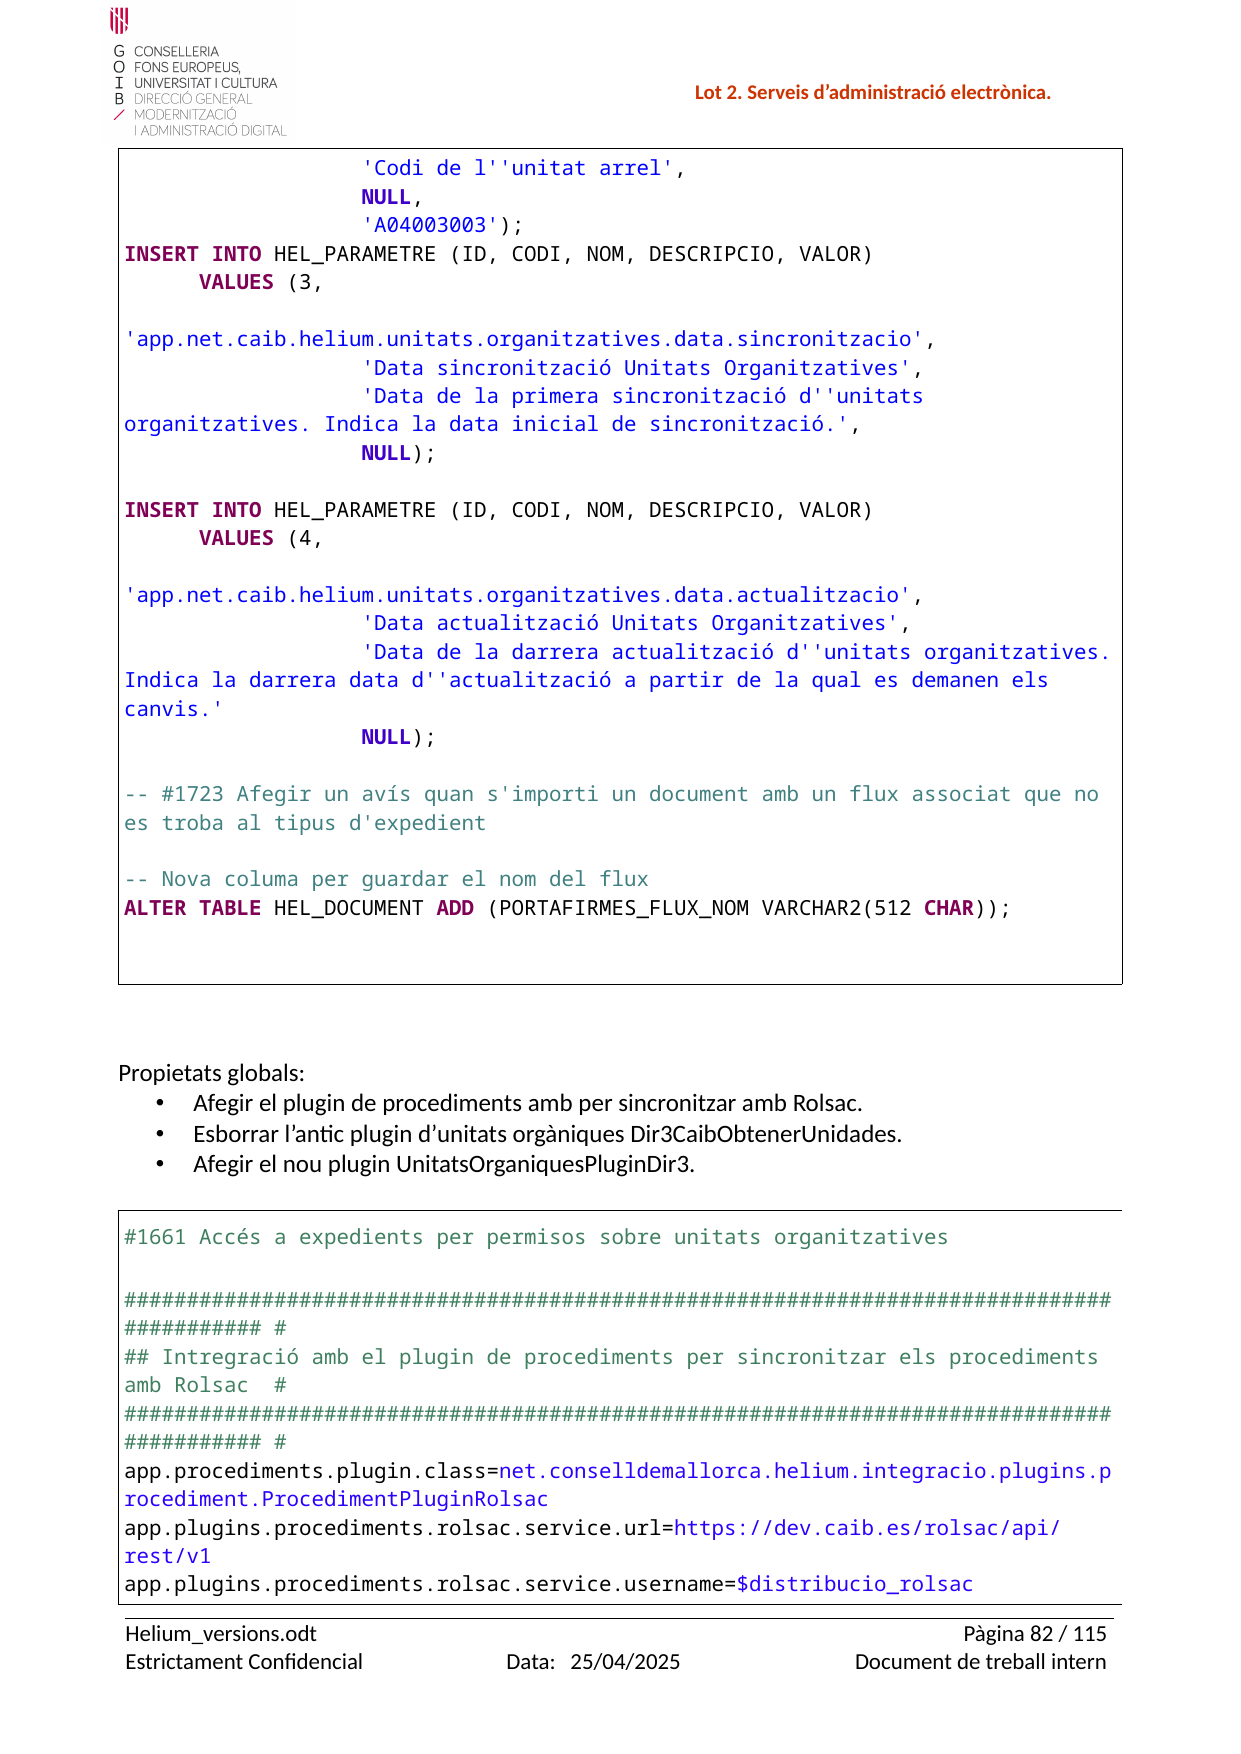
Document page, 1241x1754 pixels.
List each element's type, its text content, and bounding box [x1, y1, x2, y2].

text Propietats globals: [118, 1057, 1122, 1087]
list Afegir el nou plugin UnitatsOrganiquesPluginDir3. [156, 1148, 1122, 1179]
table_header 'Codi de l''unitat arrel', NULL, 'A04003003'); INSERT INTO HEL_PARAMETRE (ID, CODI, NOM, DESCRIPCIO, VALOR) VALUES (3, 'app.net.caib.helium.unitats.organitzatives.data.sincronitzacio', 'Data sincronització Unitats Organitzatives', 'Data de la primera sincronització d''unitats organitzatives. Indica la data inicial de sincronització.', NULL); INSERT INTO HEL_PARAMETRE (ID, CODI, NOM, DESCRIPCIO, VALOR) VALUES (4, 'app.net.caib.helium.unitats.organitzatives.data.actualitzacio', 'Data actualització Unitats Organitzatives', 'Data de la darrera actualització d''unitats organitzatives. Indica la darrera data d''actualització a partir de la qual es demanen els canvis.' NULL); -- #1723 Afegir un avís quan s'importi un document amb un flux associat que no es troba al tipus d'expedient -- Nova columa per guardar el nom del flux ALTER TABLE HEL_DOCUMENT ADD (PORTAFIRMES_FLUX_NOM VARCHAR2(512 CHAR)); [119, 149, 1122, 984]
list Afegir el plugin de procediments amb per sincronitzar amb Rolsac. [156, 1087, 1122, 1118]
list Esborrar l’antic plugin d’unitats orgàniques Dir3CaibObtenerUnidades. [156, 1118, 1122, 1148]
picture [100, 0, 297, 144]
table_header #1661 Accés a expedients per permisos sobre unitats organitzatives ########################################################################################## # ## Intregració amb el plugin de procediments per sincronitzar els procediments amb Rolsac # ########################################################################################## # app.procediments.plugin.class=net.conselldemallorca.helium.integracio.plugins.procediment.ProcedimentPluginRolsac app.plugins.procediments.rolsac.service.url=https://dev.caib.es/rolsac/api/rest/v1 app.plugins.procediments.rolsac.service.username=$distribucio_rolsac [119, 1211, 1122, 1604]
